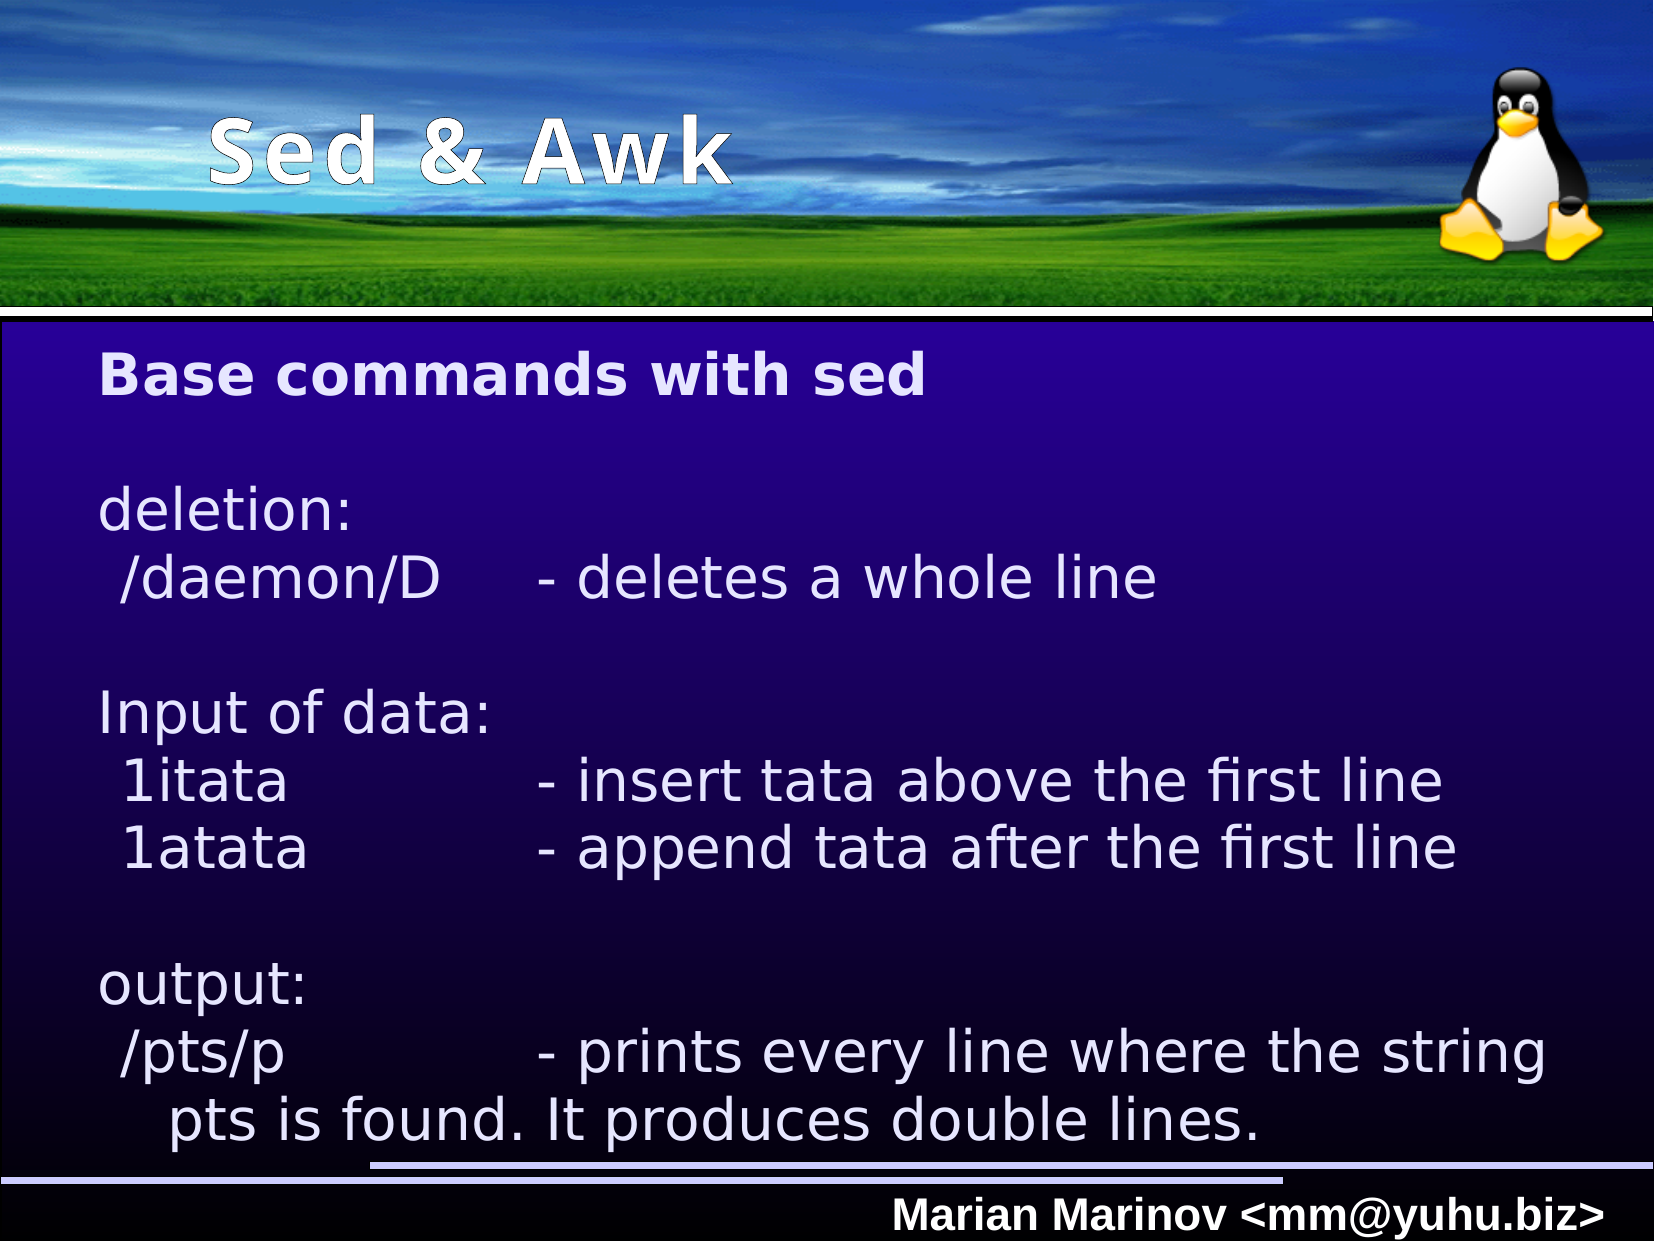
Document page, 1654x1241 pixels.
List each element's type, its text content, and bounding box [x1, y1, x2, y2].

title Sed & Awk [206, 44, 1416, 252]
picture [0, 0, 1653, 306]
text_box [0, 306, 1653, 317]
text_box [0, 321, 1653, 1241]
list Base commands with sed deletion: /daemon/D - deletes a whole line Input of data: 1itata - insert tata above the first line 1аtata - append tata after the first line output: /pts/p - prints every line where the string pts is found. It produces double lines. [25, 340, 1639, 1222]
text_box Marian Marinov <mm@yuhu.biz> [891, 1189, 1624, 1241]
